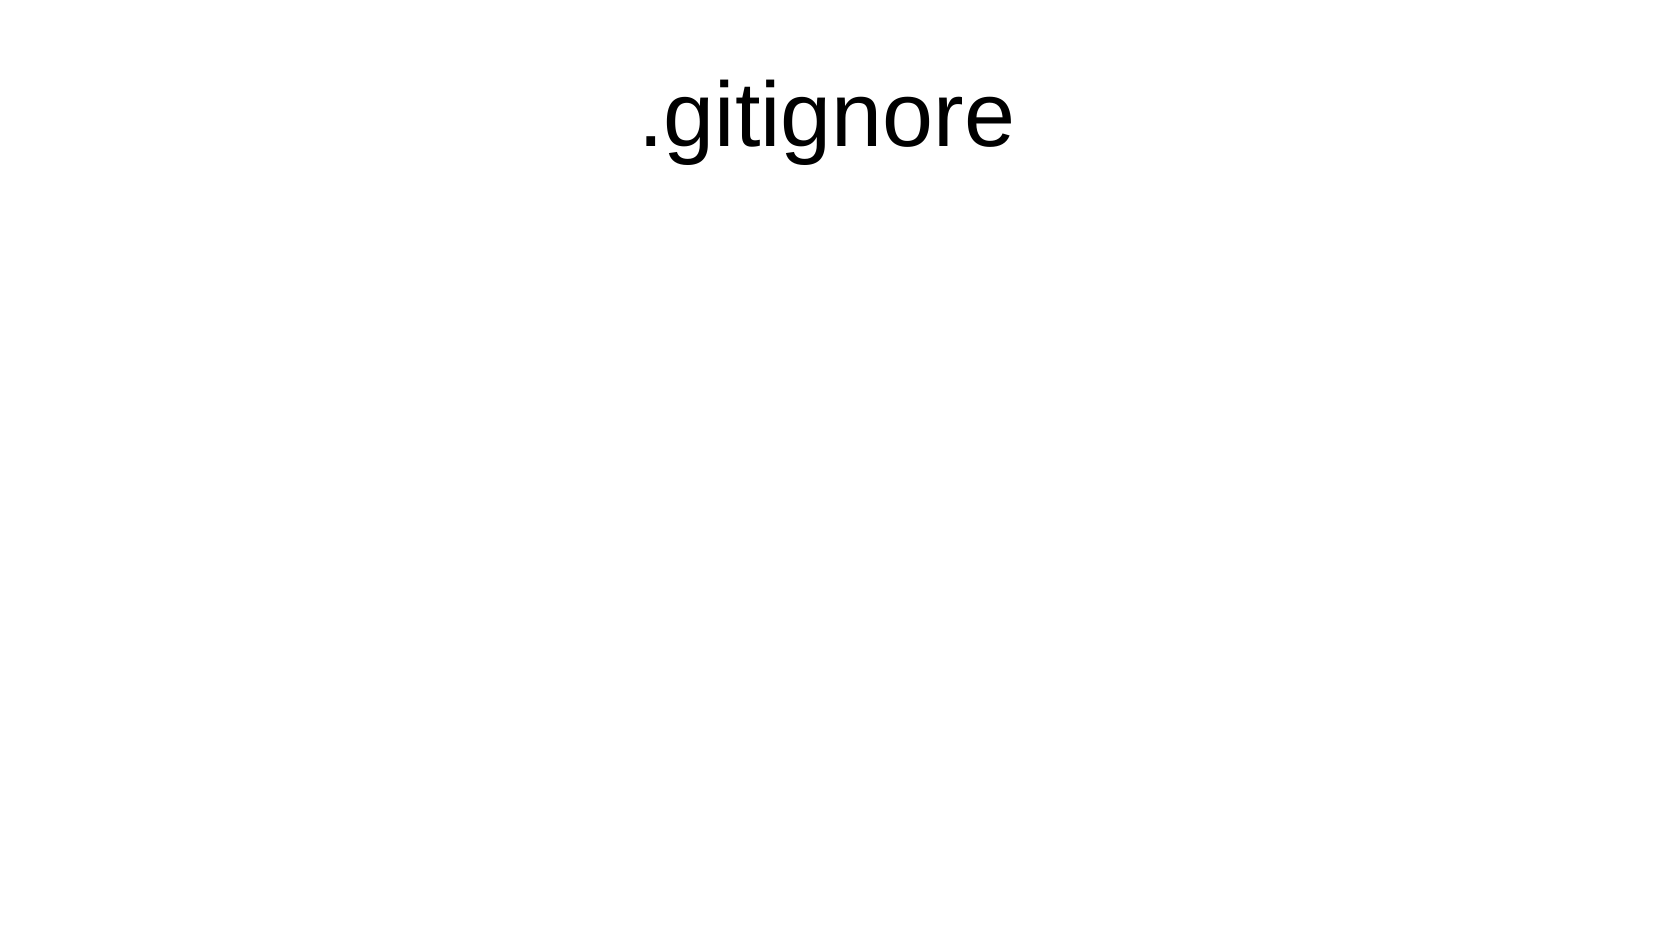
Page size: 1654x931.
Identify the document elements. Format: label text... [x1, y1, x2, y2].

title .gitignore [82, 37, 1571, 193]
